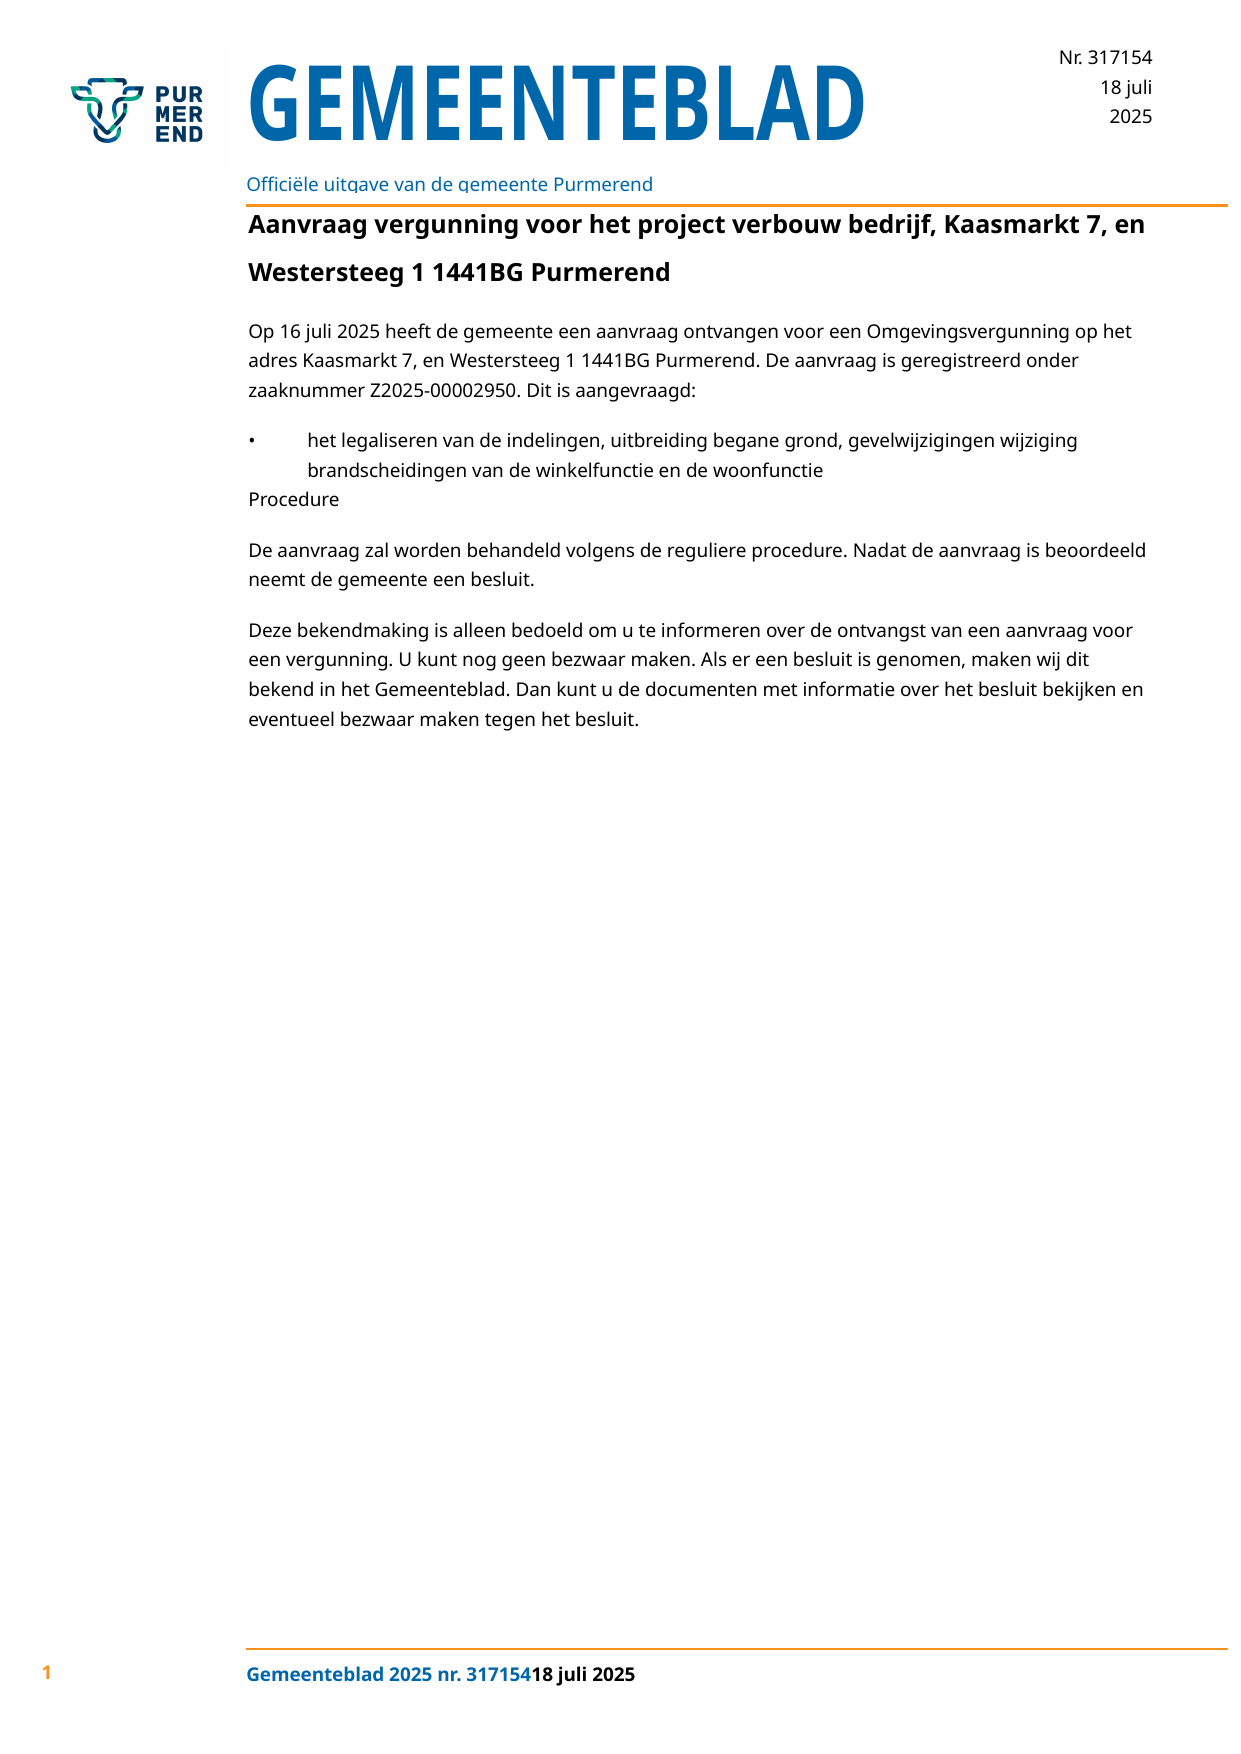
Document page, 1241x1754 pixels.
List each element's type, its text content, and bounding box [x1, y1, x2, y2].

text Deze bekendmaking is alleen bedoeld om u te informeren over de ontvangst van een aanvraag voor een vergunning. U kunt nog geen bezwaar maken. Als er een besluit is genomen, maken wij dit bekend in het Gemeenteblad. Dan kunt u de documenten met informatie over het besluit bekijken en eventueel bezwaar maken tegen het besluit. [248, 617, 1152, 732]
text Op 16 juli 2025 heeft de gemeente een aanvraag ontvangen voor een Omgevingsvergunning op het adres Kaasmarkt 7, en Westersteeg 1 1441BG Purmerend. De aanvraag is geregistreerd onder zaaknummer Z2025-00002950. Dit is aangevraagd: [248, 318, 1152, 403]
text Aanvraag vergunning voor het project verbouw bedrijf, Kaasmarkt 7, en Westersteeg 1 1441BG Purmerend [248, 207, 1152, 288]
list het legaliseren van de indelingen, uitbreiding begane grond, gevelwijzigingen wijziging brandscheidingen van de winkelfunctie en de woonfunctie [248, 427, 1152, 483]
picture [41, 47, 231, 172]
text De aanvraag zal worden behandeld volgens de reguliere procedure. Nadat de aanvraag is beoordeeld neemt de gemeente een besluit. [248, 537, 1152, 592]
text Procedure [248, 487, 1152, 512]
